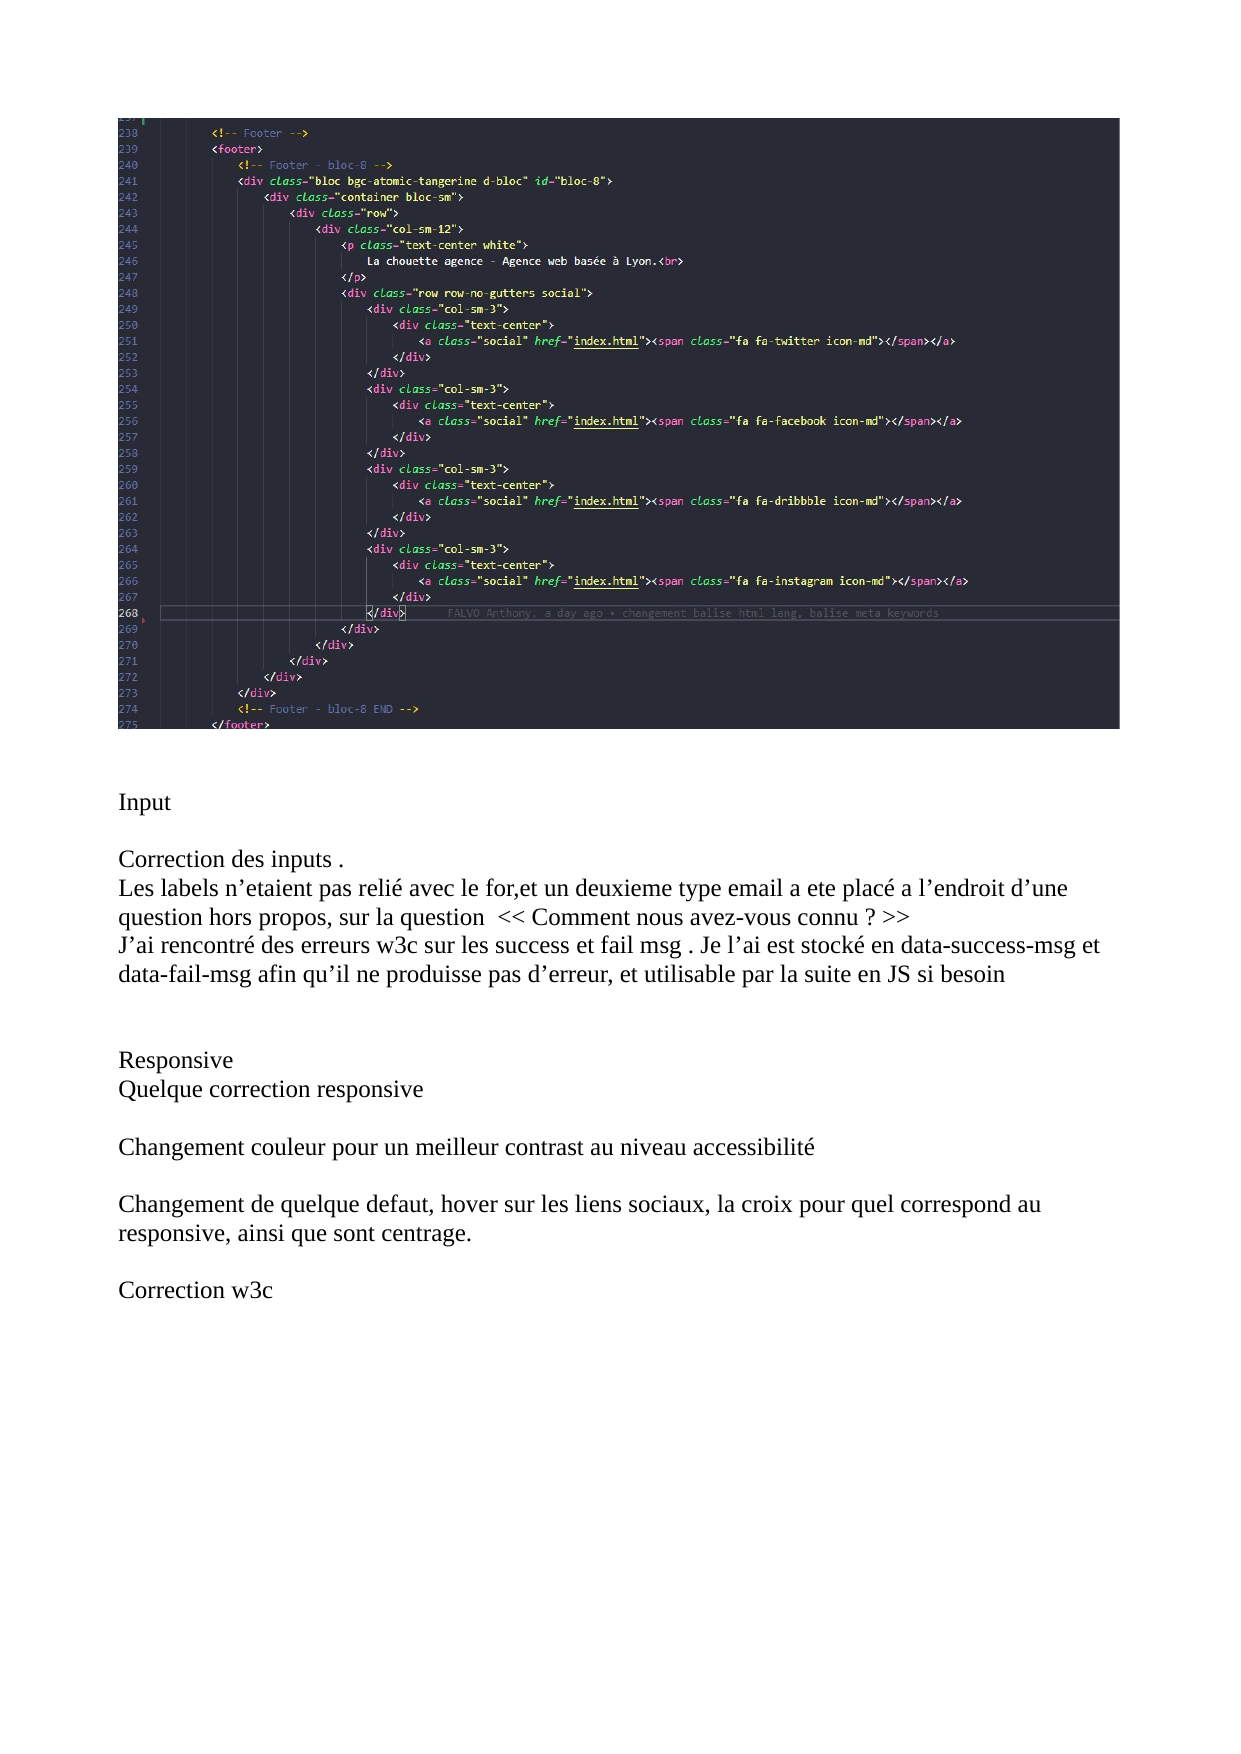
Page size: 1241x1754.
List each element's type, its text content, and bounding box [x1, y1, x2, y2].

text J’ai rencontré des erreurs w3c sur les success et fail msg . Je l’ai est stocké en data-success-msg et data-fail-msg afin qu’il ne produisse pas d’erreur, et utilisable par la suite en JS si besoin [118, 930, 1122, 988]
text Quelque correction responsive [118, 1074, 1122, 1103]
text Input [118, 787, 1122, 815]
text Changement de quelque defaut, hover sur les liens sociaux, la croix pour quel correspond au responsive, ainsi que sont centrage. [118, 1189, 1122, 1247]
text Responsive [118, 1045, 1122, 1074]
text Les labels n’etaient pas relié avec le for,et un deuxieme type email a ete placé a l’endroit d’une question hors propos, sur la question << Comment nous avez-vous connu ? >> [118, 873, 1122, 930]
text Changement couleur pour un meilleur contrast au niveau accessibilité [118, 1132, 1122, 1160]
text Correction w3c [118, 1275, 1122, 1304]
text Correction des inputs . [118, 844, 1122, 873]
